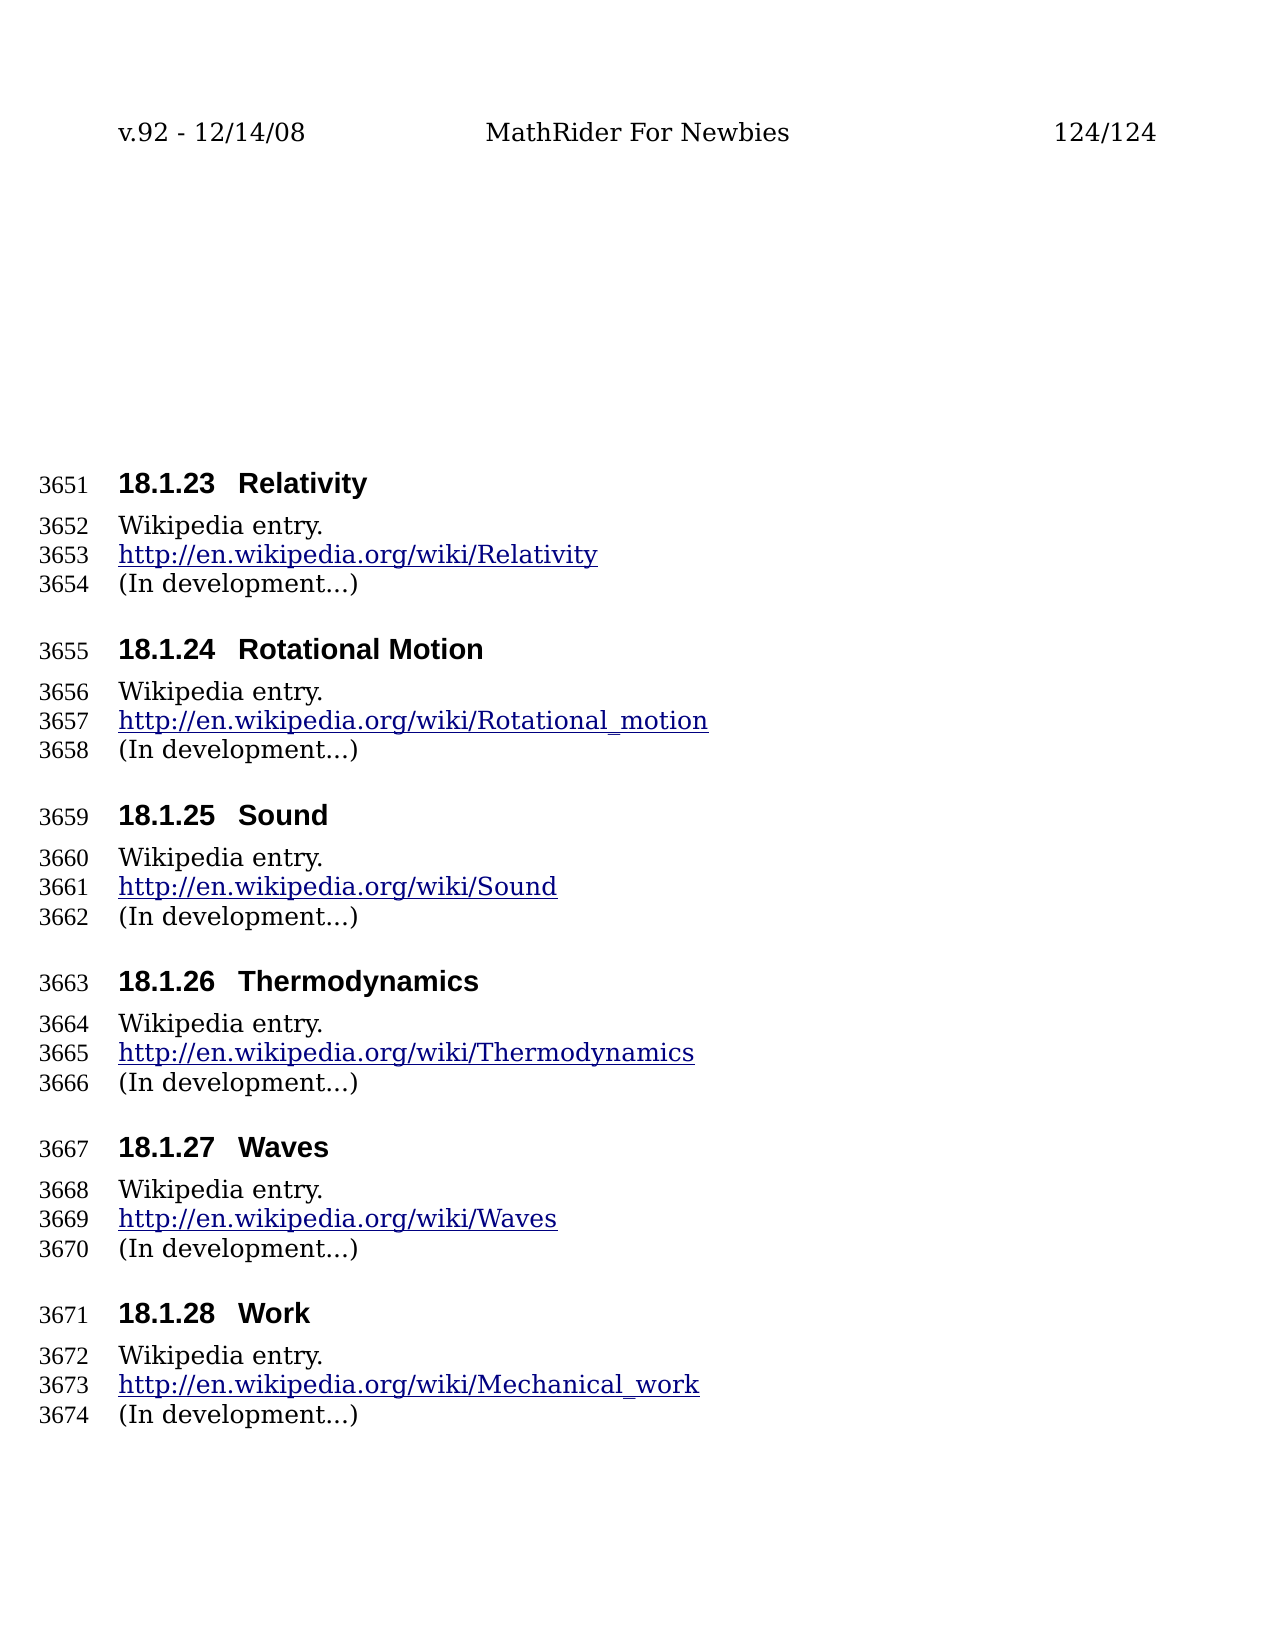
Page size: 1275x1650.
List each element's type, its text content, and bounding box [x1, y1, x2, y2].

text Wikipedia entry. [118, 511, 1157, 541]
subtitle Relativity [118, 466, 1157, 499]
text (In development...) [118, 902, 1157, 931]
subtitle Rotational Motion [118, 632, 1157, 665]
text (In development...) [118, 1400, 1157, 1429]
text (In development...) [118, 570, 1157, 599]
subtitle Work [118, 1296, 1157, 1329]
text http://en.wikipedia.org/wiki/Thermodynamics [118, 1039, 1157, 1068]
subtitle Waves [118, 1130, 1157, 1163]
text Wikipedia entry. [118, 1176, 1157, 1205]
text http://en.wikipedia.org/wiki/Mechanical_work [118, 1371, 1157, 1400]
subtitle Sound [118, 798, 1157, 831]
text Wikipedia entry. [118, 1342, 1157, 1371]
text http://en.wikipedia.org/wiki/Relativity [118, 541, 1157, 570]
text http://en.wikipedia.org/wiki/Waves [118, 1205, 1157, 1234]
text Wikipedia entry. [118, 677, 1157, 707]
subtitle Thermodynamics [118, 964, 1157, 997]
text (In development...) [118, 1234, 1157, 1263]
text http://en.wikipedia.org/wiki/Sound [118, 873, 1157, 902]
text (In development...) [118, 736, 1157, 765]
text http://en.wikipedia.org/wiki/Rotational_motion [118, 707, 1157, 736]
text Wikipedia entry. [118, 843, 1157, 873]
text Wikipedia entry. [118, 1009, 1157, 1039]
text (In development...) [118, 1068, 1157, 1097]
